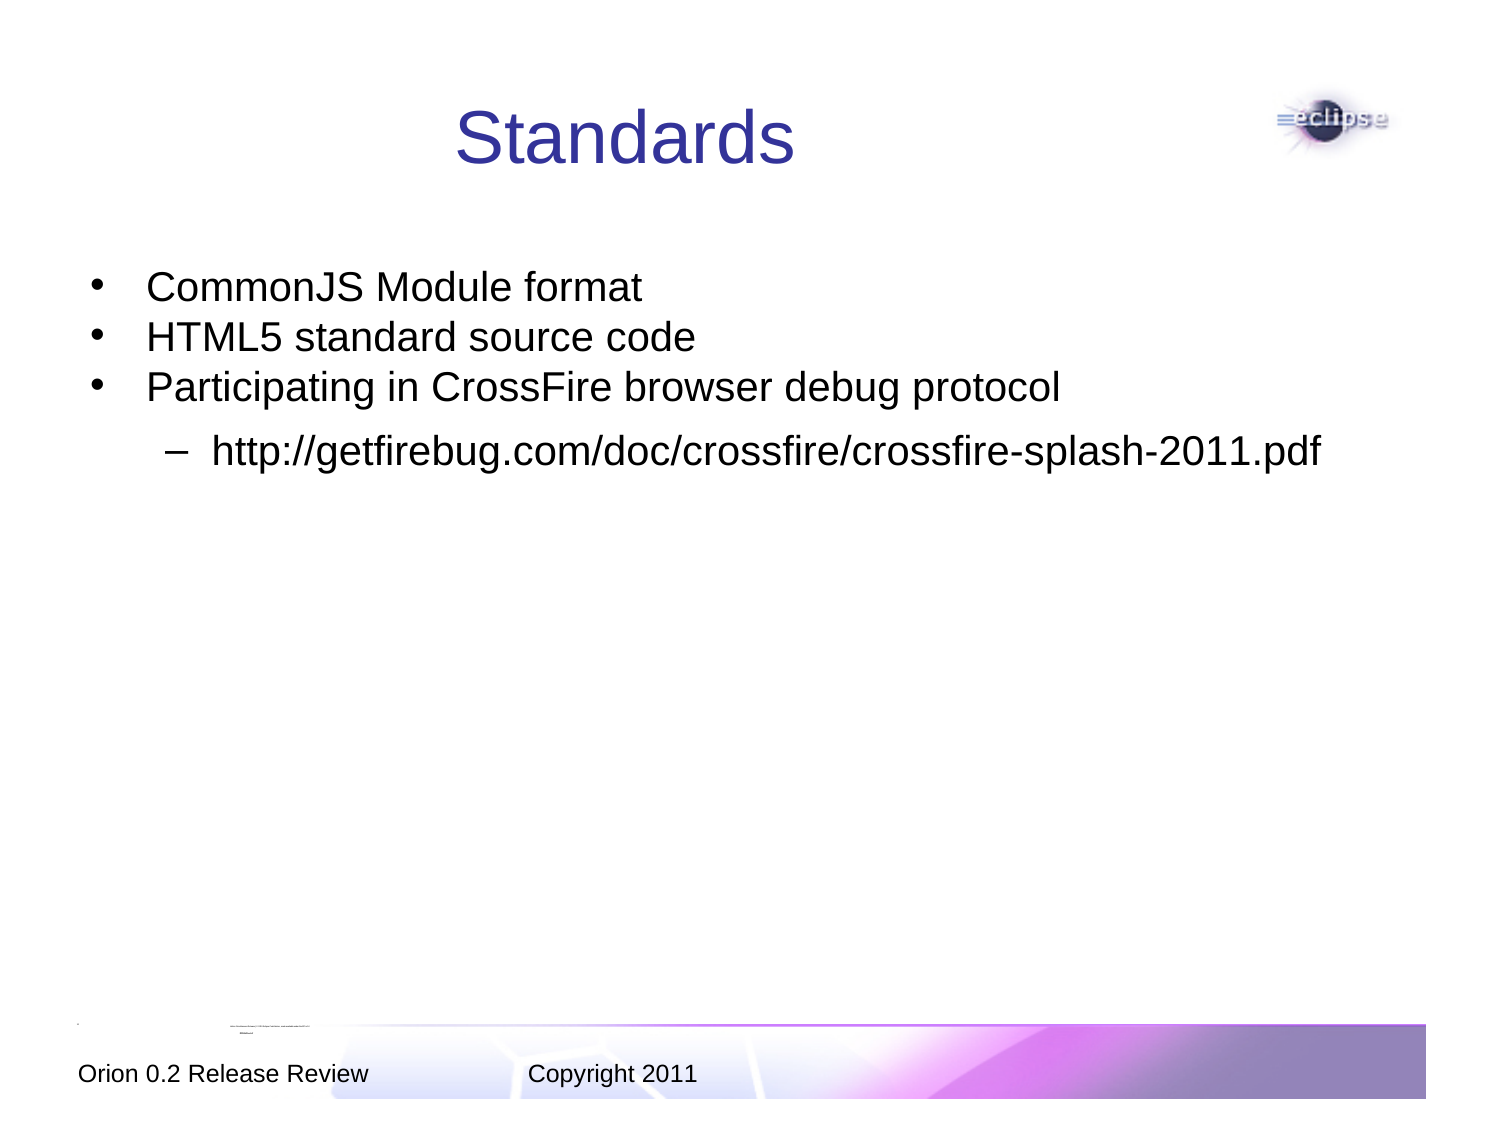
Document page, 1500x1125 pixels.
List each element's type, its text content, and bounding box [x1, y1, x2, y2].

list CommonJS Module format HTML5 standard source code Participating in CrossFire browser debug protocol http://getfirebug.com/doc/crossfire/crossfire-splash-2011.pdf [75, 262, 1500, 1006]
picture [1257, 42, 1408, 193]
title Standards [74, 45, 1176, 233]
picture [225, 1024, 1426, 1099]
